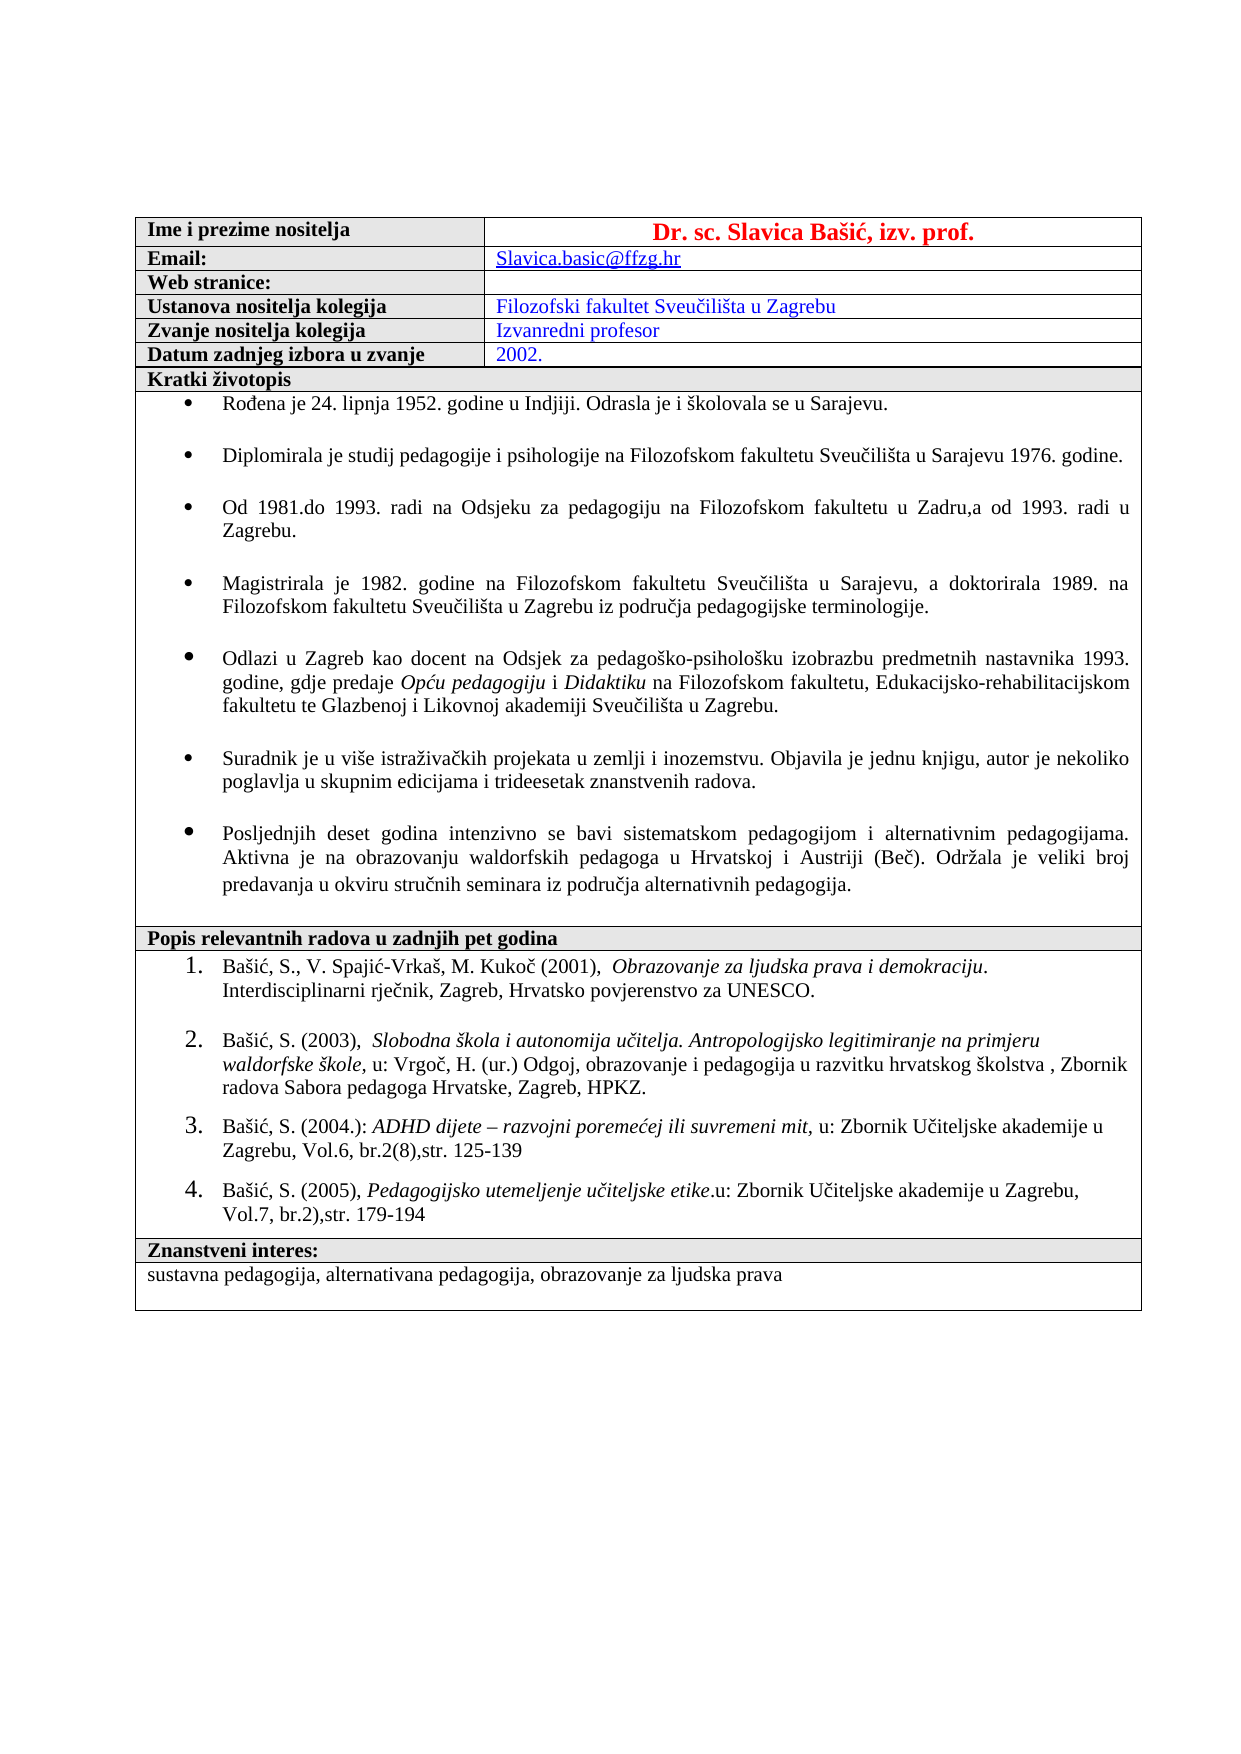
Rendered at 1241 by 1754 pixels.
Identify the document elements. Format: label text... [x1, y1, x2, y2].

table_cell Web stranice: [136, 271, 484, 294]
table_cell sustavna pedagogija, alternativana pedagogija, obrazovanje za ljudska prava [136, 1263, 1141, 1309]
table_cell Slavica.basic@ffzg.hr [485, 247, 1141, 270]
table_header Ime i prezime nositelja [136, 218, 484, 246]
table_cell Bašić, S., V. Spajić-Vrkaš, M. Kukoč (2001), Obrazovanje za ljudska prava i demokraciju. Interdisciplinarni rječnik, Zagreb, Hrvatsko povjerenstvo za UNESCO. Bašić, S. (2003), Slobodna škola i autonomija učitelja. Antropologijsko legitimiranje na primjeru waldorfske škole, u: Vrgoč, H. (ur.) Odgoj, obrazovanje i pedagogija u razvitku hrvatskog školstva , Zbornik radova Sabora pedagoga Hrvatske, Zagreb, HPKZ. Bašić, S. (2004.): ADHD dijete – razvojni poremećej ili suvremeni mit, u: Zbornik Učiteljske akademije u Zagrebu, Vol.6, br.2(8),str. 125-139 Bašić, S. (2005), Pedagogijsko utemeljenje učiteljske etike.u: Zbornik Učiteljske akademije u Zagrebu, Vol.7, br.2),str. 179-194 [136, 951, 1141, 1238]
table_cell 2002. [485, 343, 1141, 366]
table_cell [485, 271, 1141, 294]
table_cell Datum zadnjeg izbora u zvanje [136, 343, 484, 366]
table_cell Ustanova nositelja kolegija [136, 295, 484, 318]
table_cell Rođena je 24. lipnja 1952. godine u Indjiji. Odrasla je i školovala se u Sarajevu. Diplomirala je studij pedagogije i psihologije na Filozofskom fakultetu Sveučilišta u Sarajevu 1976. godine. Od 1981.do 1993. radi na Odsjeku za pedagogiju na Filozofskom fakultetu u Zadru,a od 1993. radi u Zagrebu. Magistrirala je 1982. godine na Filozofskom fakultetu Sveučilišta u Sarajevu, a doktorirala 1989. na Filozofskom fakultetu Sveučilišta u Zagrebu iz područja pedagogijske terminologije. Odlazi u Zagreb kao docent na Odsjek za pedagoško-psihološku izobrazbu predmetnih nastavnika 1993. godine, gdje predaje Opću pedagogiju i Didaktiku na Filozofskom fakultetu, Edukacijsko-rehabilitacijskom fakultetu te Glazbenoj i Likovnoj akademiji Sveučilišta u Zagrebu. Suradnik je u više istraživačkih projekata u zemlji i inozemstvu. Objavila je jednu knjigu, autor je nekoliko poglavlja u skupnim edicijama i trideesetak znanstvenih radova. Posljednjih deset godina intenzivno se bavi sistematskom pedagogijom i alternativnim pedagogijama. Aktivna je na obrazovanju waldorfskih pedagoga u Hrvatskoj i Austriji (Beč). Održala je veliki broj predavanja u okviru stručnih seminara iz područja alternativnih pedagogija. [136, 392, 1141, 926]
table_cell Email: [136, 247, 484, 270]
table_cell Znanstveni interes: [136, 1239, 1141, 1262]
table_cell Zvanje nositelja kolegija [136, 319, 484, 342]
table_cell Kratki životopis [136, 368, 1141, 391]
table_cell Izvanredni profesor [485, 319, 1141, 342]
table_cell Popis relevantnih radova u zadnjih pet godina [136, 927, 1141, 950]
table_cell Filozofski fakultet Sveučilišta u Zagrebu [485, 295, 1141, 318]
table_header Dr. sc. Slavica Bašić, izv. prof. [485, 218, 1141, 246]
